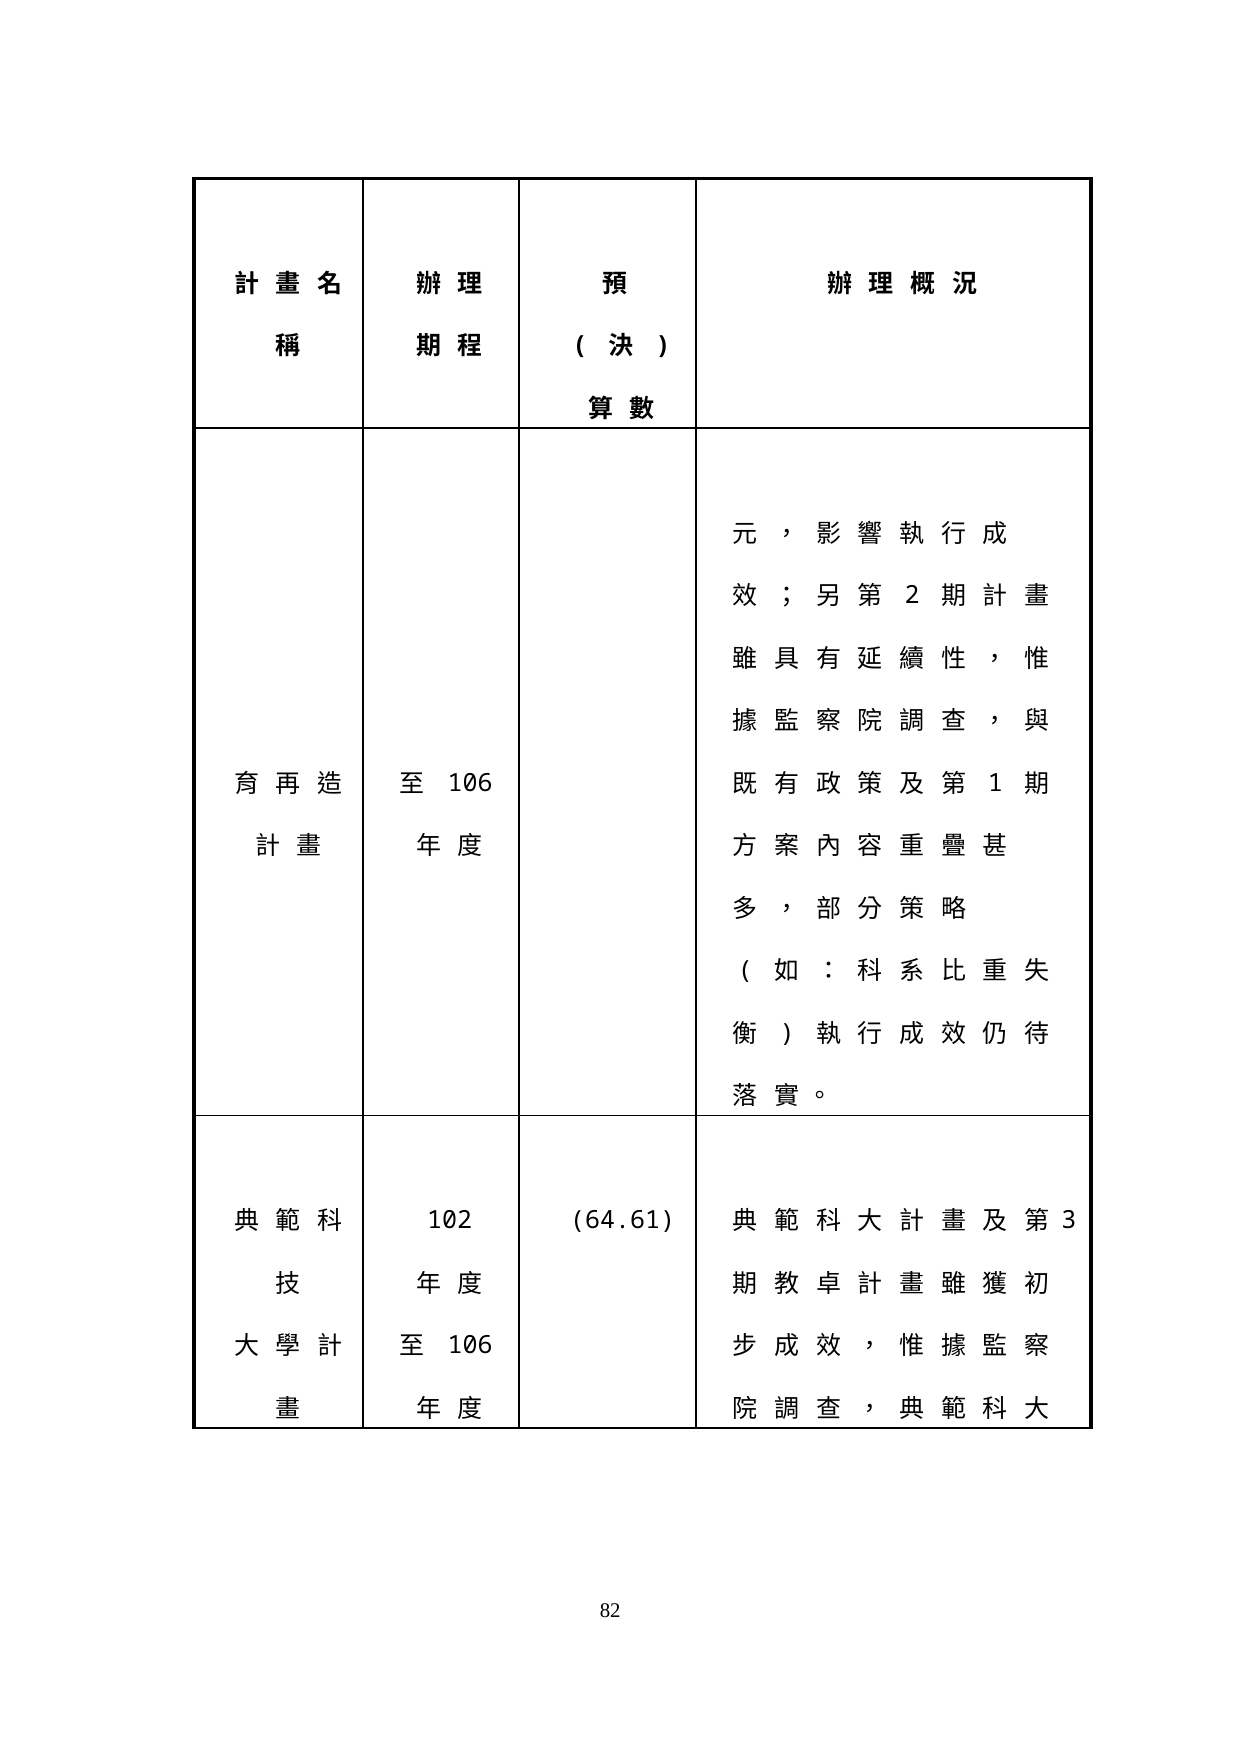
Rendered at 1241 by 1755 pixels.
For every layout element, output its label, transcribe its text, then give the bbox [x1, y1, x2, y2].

table_header 辦理概況 [697, 180, 1089, 427]
table_cell (64.61) [520, 1116, 695, 1427]
table_header 計畫名稱 [196, 180, 362, 427]
table_cell [520, 429, 695, 1115]
table_cell 至106年度 [364, 429, 518, 1115]
table_cell 典範科技 大學計畫 [196, 1116, 362, 1427]
table_cell 元，影響執行成效；另第2期計畫雖具有延續性，惟據監察院調查，與既有政策及第1期方案內容重疊甚多，部分策略(如：科系比重失衡)執行成效仍待落實。 [697, 429, 1089, 1115]
table_header 預(決)算數 [520, 180, 695, 427]
table_cell 102年度至106年度 [364, 1116, 518, 1427]
table_header 辦理期程 [364, 180, 518, 427]
table_cell 育再造計畫 [196, 429, 362, 1115]
table_cell 典範科大計畫及第3期教卓計畫雖獲初步成效，惟據監察院調查，典範科大 [697, 1116, 1089, 1427]
